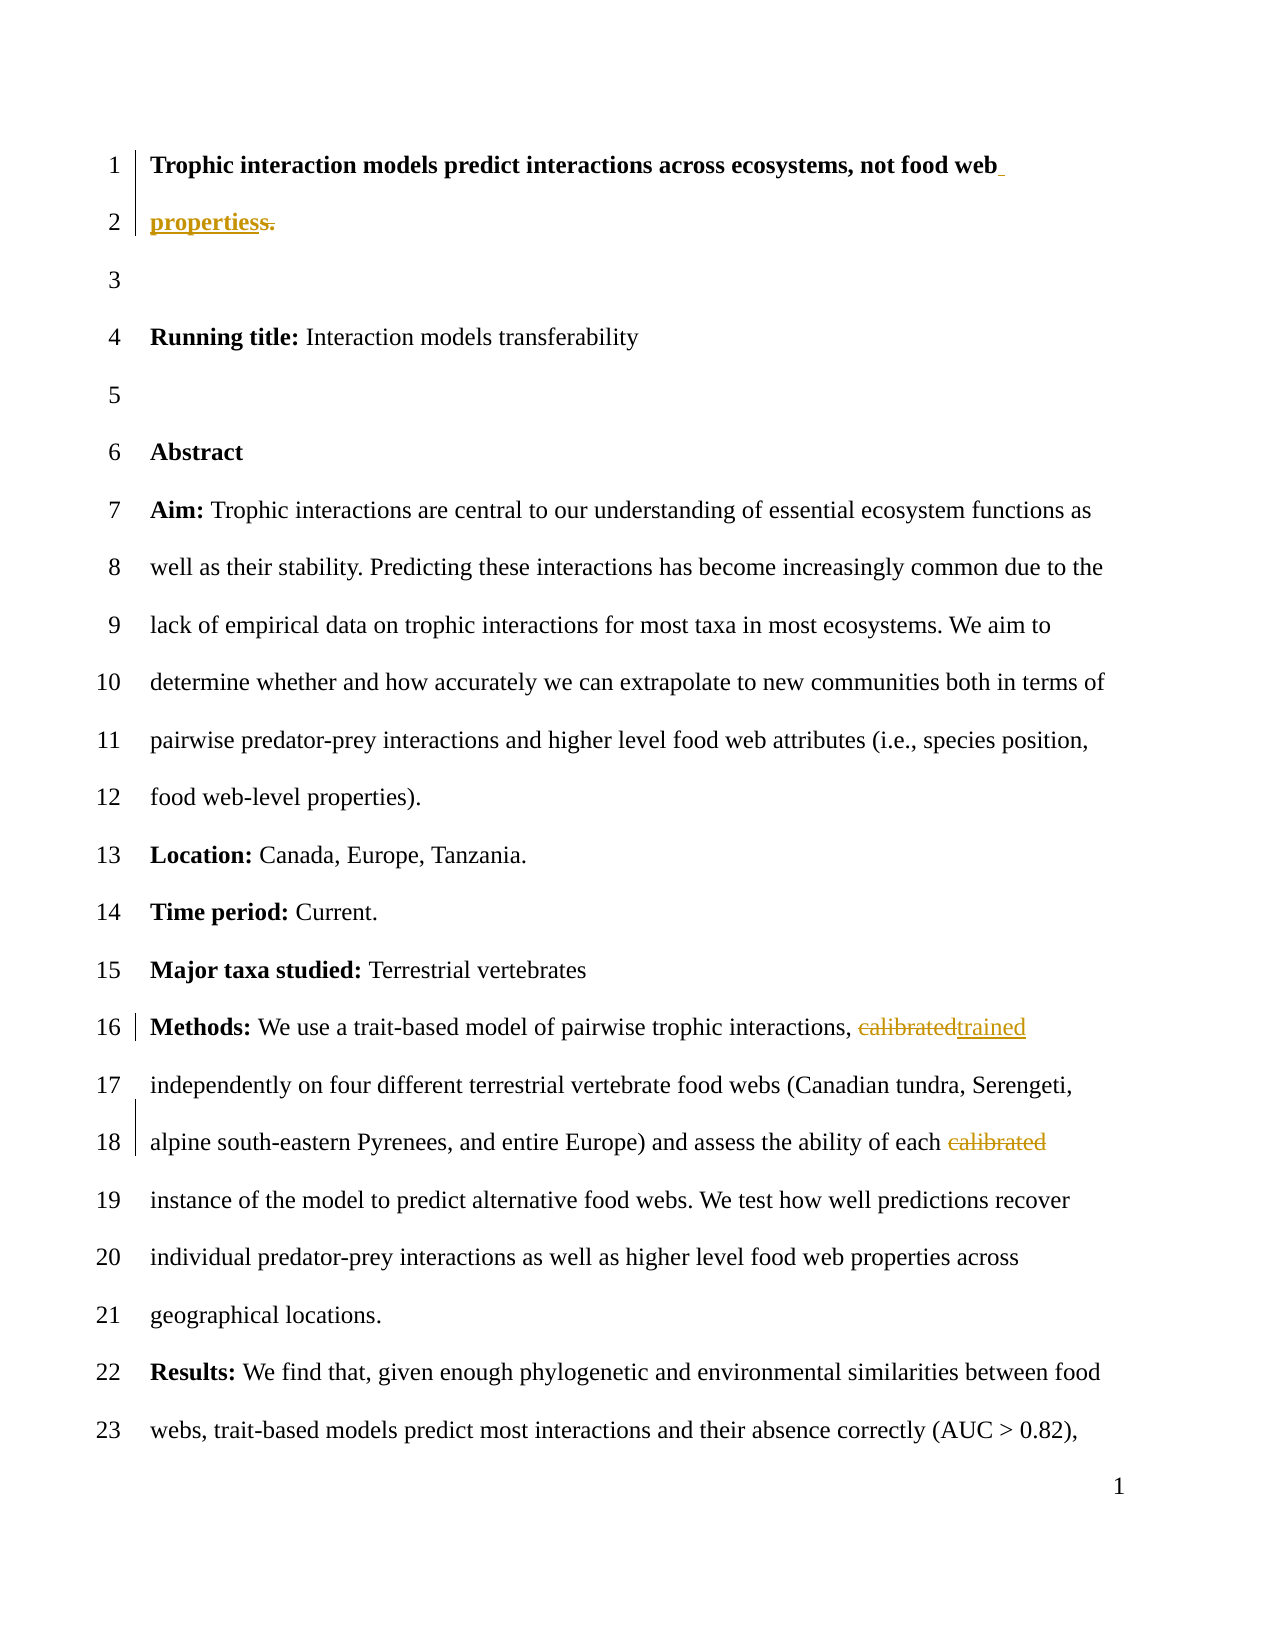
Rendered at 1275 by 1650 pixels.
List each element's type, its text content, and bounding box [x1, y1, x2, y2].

text Methods: We use a trait-based model of pairwise trophic interactions, trained independently on four different terrestrial vertebrate food webs (Canadian tundra, Serengeti, alpine south-eastern Pyrenees, and entire Europe) and assess the ability of each instance of the model to predict alternative food webs. We test how well predictions recover individual predator-prey interactions as well as higher level food web properties across geographical locations. [150, 1012, 1125, 1329]
text Results: We find that, given enough phylogenetic and environmental similarities between food webs, trait-based models predict most interactions and their absence correctly (AUC > 0.82), [150, 1357, 1125, 1444]
text Location: Canada, Europe, Tanzania. [150, 840, 1125, 869]
text Time period: Current. [150, 897, 1125, 926]
text Running title: Interaction models transferability [150, 322, 1125, 351]
text Aim: Trophic interactions are central to our understanding of essential ecosystem functions as well as their stability. Predicting these interactions has become increasingly common due to the lack of empirical data on trophic interactions for most taxa in most ecosystems. We aim to determine whether and how accurately we can extrapolate to new communities both in terms of pairwise predator-prey interactions and higher level food web attributes (i.e., species position, food web-level properties). [150, 495, 1125, 811]
text Abstract [150, 437, 1125, 466]
text Trophic interaction models predict interactions across ecosystems, not food web properties [150, 150, 1125, 236]
text Major taxa studied: Terrestrial vertebrates [150, 955, 1125, 984]
